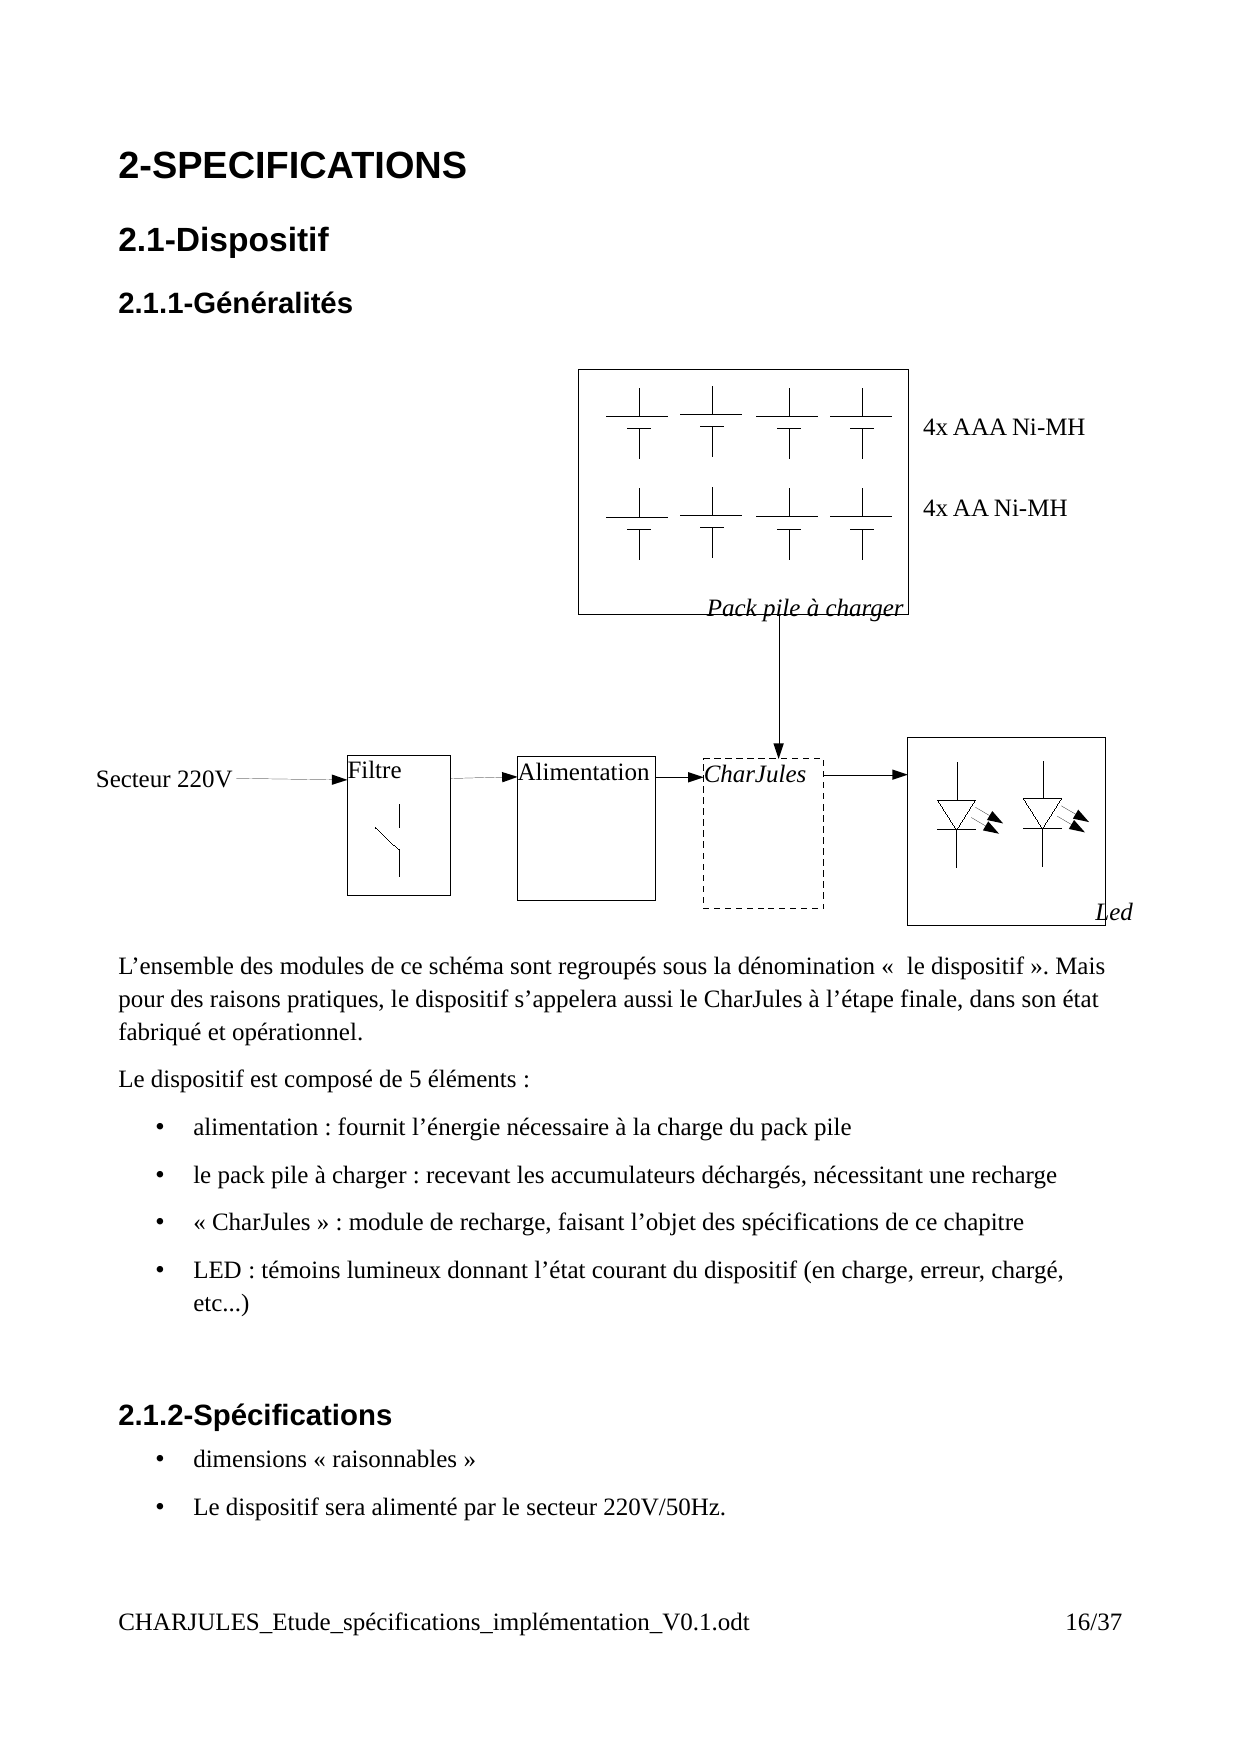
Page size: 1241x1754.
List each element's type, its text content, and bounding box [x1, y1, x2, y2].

list dimensions « raisonnables » [156, 1444, 1122, 1473]
list le pack pile à charger : recevant les accumulateurs déchargés, nécessitant une recharge [156, 1160, 1122, 1188]
subtitle 2.1.2-Spécifications [118, 1398, 1122, 1432]
list alimentation : fournit l’énergie nécessaire à la charge du pack pile [156, 1112, 1122, 1141]
subtitle 2.1.1-Généralités [118, 286, 1122, 319]
list « CharJules » : module de recharge, faisant l’objet des spécifications de ce chapitre [156, 1207, 1122, 1236]
subtitle 2.1-Dispositif [118, 220, 1122, 259]
list LED : témoins lumineux donnant l’état courant du dispositif (en charge, erreur, chargé, etc...) [156, 1255, 1122, 1317]
list Le dispositif sera alimenté par le secteur 220V/50Hz. [156, 1492, 1122, 1520]
text Le dispositif est composé de 5 éléments : [118, 1064, 1122, 1093]
text L’ensemble des modules de ce schéma sont regroupés sous la dénomination « le dispositif ». Mais pour des raisons pratiques, le dispositif s’appelera aussi le CharJules à l’étape finale, dans son état fabriqué et opérationnel. [118, 951, 1122, 1046]
subtitle 2-SPECIFICATIONS [118, 143, 1122, 187]
